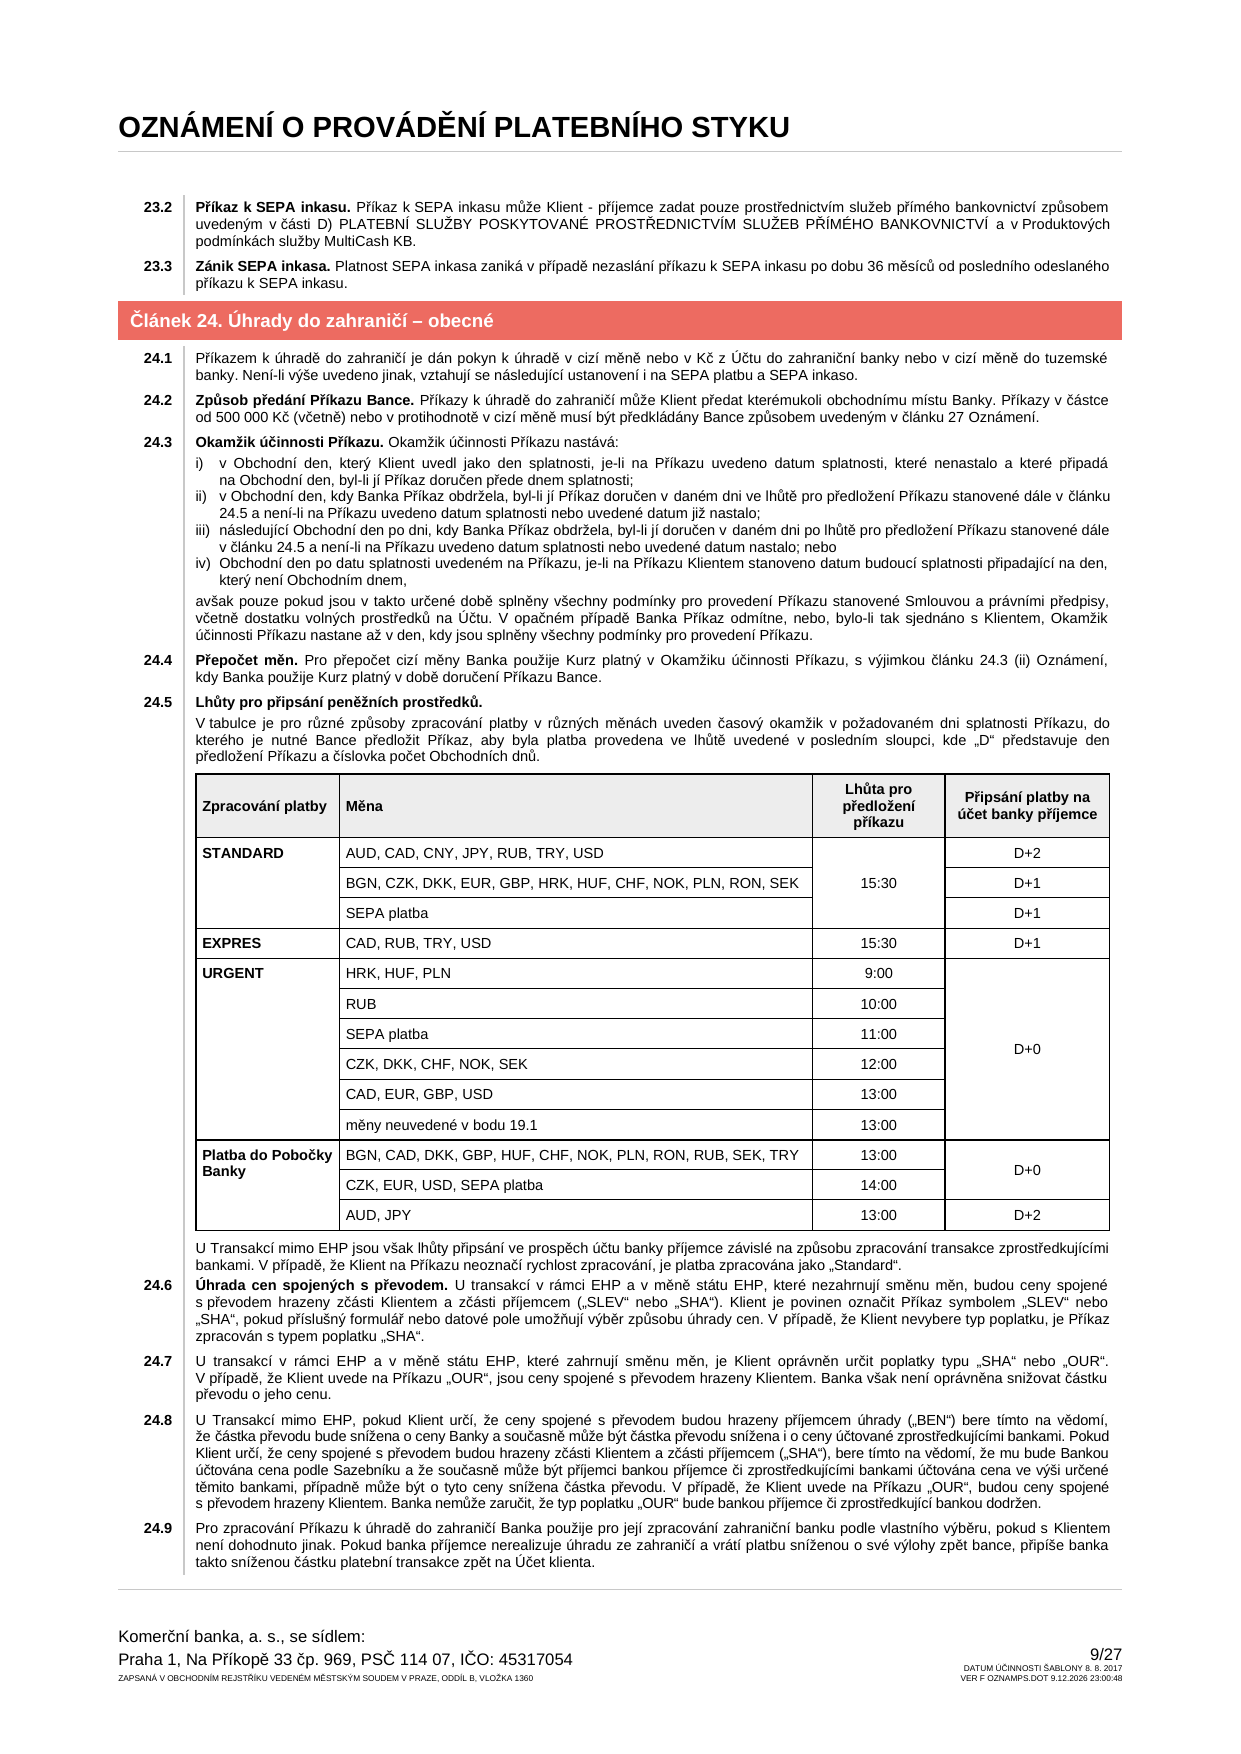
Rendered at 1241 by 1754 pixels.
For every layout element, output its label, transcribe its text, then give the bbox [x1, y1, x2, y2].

table_cell 24.6 [118, 1273, 183, 1348]
table_cell 24.2 [118, 388, 183, 429]
table_cell D+1 [946, 898, 1109, 927]
table_cell D+0 [946, 959, 1109, 1139]
table_header Měna [340, 775, 812, 837]
table_cell 24.1 [118, 346, 183, 388]
table_cell Zánik SEPA inkasa. Platnost SEPA inkasa zaniká v případě nezaslání příkazu k SEPA inkasu po dobu 36 měsíců od posledního odeslaného příkazu k SEPA inkasu. [185, 254, 1122, 295]
table_cell 14:00 [813, 1170, 944, 1199]
table_cell Pro zpracování Příkazu k úhradě do zahraničí Banka použije pro její zpracování zahraniční banku podle vlastního výběru, pokud s Klientem není dohodnuto jinak. Pokud banka příjemce nerealizuje úhradu ze zahraničí a vrátí platbu sníženou o své výlohy zpět bance, připíše banka takto sníženou částku platební transakce zpět na Účet klienta. [185, 1516, 1122, 1574]
table_cell Lhůty pro připsání peněžních prostředků. V tabulce je pro různé způsoby zpracování platby v různých měnách uveden časový okamžik v požadovaném dni splatnosti Příkazu, do kterého je nutné Bance předložit Příkaz, aby byla platba provedena ve lhůtě uvedené v posledním sloupci, kde „D“ představuje den předložení Příkazu a číslovka počet Obchodních dnů. U Transakcí mimo EHP jsou však lhůty připsání ve prospěch účtu banky příjemce závislé na způsobu zpracování transakce zprostředkujícími bankami. V případě, že Klient na Příkazu neoznačí rychlost zpracování, je platba zpracována jako „Standard“. [185, 689, 1122, 1273]
table_cell D+2 [946, 838, 1109, 867]
table_cell 24.5 [118, 689, 183, 1273]
table_cell CZK, EUR, USD, SEPA platba [340, 1170, 812, 1199]
table_cell BGN, CZK, DKK, EUR, GBP, HRK, HUF, CHF, NOK, PLN, RON, SEK [340, 868, 812, 897]
table_cell URGENT [197, 959, 339, 1139]
table_cell 10:00 [813, 989, 944, 1018]
table_cell 24.4 [118, 648, 183, 689]
table_cell Příkaz k SEPA inkasu. Příkaz k SEPA inkasu může Klient - příjemce zadat pouze prostřednictvím služeb přímého bankovnictví způsobem uvedeným v části D) PLATEBNÍ SLUŽBY POSKYTOVANÉ PROSTŘEDNICTVÍM SLUŽEB PŘÍMÉHO BANKOVNICTVÍ a v Produktových podmínkách služby MultiCash KB. [185, 195, 1122, 253]
table_cell Přepočet měn. Pro přepočet cizí měny Banka použije Kurz platný v Okamžiku účinnosti Příkazu, s výjimkou článku 24.3 (ii) Oznámení, kdy Banka použije Kurz platný v době doručení Příkazu Bance. [185, 648, 1122, 689]
table_header Lhůta pro předložení příkazu [813, 775, 944, 837]
table_cell 23.2 [118, 195, 183, 253]
table_cell 24.3 [118, 430, 183, 647]
table_cell HRK, HUF, PLN [340, 959, 812, 988]
table_cell 24.7 [118, 1348, 183, 1407]
table_cell Platba do Pobočky Banky [197, 1141, 339, 1229]
table_cell SEPA platba [340, 898, 812, 927]
table_cell Článek 24. Úhrady do zahraničí – obecné [118, 301, 1122, 340]
table_cell D+2 [946, 1200, 1109, 1229]
table_cell D+1 [946, 868, 1109, 897]
table_cell měny neuvedené v bodu 19.1 [340, 1110, 812, 1139]
table_cell 13:00 [813, 1200, 944, 1229]
table_cell CAD, EUR, GBP, USD [340, 1080, 812, 1109]
table_cell Způsob předání Příkazu Bance. Příkazy k úhradě do zahraničí může Klient předat kterémukoli obchodnímu místu Banky. Příkazy v částce od 500 000 Kč (včetně) nebo v protihodnotě v cizí měně musí být předkládány Bance způsobem uvedeným v článku 27 Oznámení. [185, 388, 1122, 429]
table_cell 11:00 [813, 1019, 944, 1048]
table_cell 13:00 [813, 1141, 944, 1169]
table_cell SEPA platba [340, 1019, 812, 1048]
table_cell D+0 [946, 1141, 1109, 1199]
table_header Připsání platby na účet banky příjemce [946, 775, 1109, 837]
table_cell U transakcí v rámci EHP a v měně státu EHP, které zahrnují směnu měn, je Klient oprávněn určit poplatky typu „SHA“ nebo „OUR“. V případě, že Klient uvede na Příkazu „OUR“, jsou ceny spojené s převodem hrazeny Klientem. Banka však není oprávněna snižovat částku převodu o jeho cenu. [185, 1348, 1122, 1407]
table_cell AUD, JPY [340, 1200, 812, 1229]
table_cell CZK, DKK, CHF, NOK, SEK [340, 1049, 812, 1078]
table_cell 12:00 [813, 1049, 944, 1078]
table_cell 23.3 [118, 254, 183, 295]
table_cell Příkazem k úhradě do zahraničí je dán pokyn k úhradě v cizí měně nebo v Kč z Účtu do zahraniční banky nebo v cizí měně do tuzemské banky. Není-li výše uvedeno jinak, vztahují se následující ustanovení i na SEPA platbu a SEPA inkaso. [185, 346, 1122, 388]
table_cell EXPRES [197, 929, 339, 958]
table_cell RUB [340, 989, 812, 1018]
table_cell 24.9 [118, 1516, 183, 1574]
table_cell Okamžik účinnosti Příkazu. Okamžik účinnosti Příkazu nastává: v Obchodní den, který Klient uvedl jako den splatnosti, je-li na Příkazu uvedeno datum splatnosti, které nenastalo a které připadá na Obchodní den, byl-li jí Příkaz doručen přede dnem splatnosti; v Obchodní den, kdy Banka Příkaz obdržela, byl-li jí Příkaz doručen v daném dni ve lhůtě pro předložení Příkazu stanovené dále v článku 24.5 a není-li na Příkazu uvedeno datum splatnosti nebo uvedené datum již nastalo; následující Obchodní den po dni, kdy Banka Příkaz obdržela, byl-li jí doručen v daném dni po lhůtě pro předložení Příkazu stanovené dále v článku 24.5 a není-li na Příkazu uvedeno datum splatnosti nebo uvedené datum nastalo; nebo Obchodní den po datu splatnosti uvedeném na Příkazu, je-li na Příkazu Klientem stanoveno datum budoucí splatnosti připadající na den, který není Obchodním dnem, avšak pouze pokud jsou v takto určené době splněny všechny podmínky pro provedení Příkazu stanovené Smlouvou a právními předpisy, včetně dostatku volných prostředků na Účtu. V opačném případě Banka Příkaz odmítne, nebo, bylo-li tak sjednáno s Klientem, Okamžik účinnosti Příkazu nastane až v den, kdy jsou splněny všechny podmínky pro provedení Příkazu. [185, 430, 1122, 647]
table_cell 9:00 [813, 959, 944, 988]
table_cell 24.8 [118, 1407, 183, 1516]
table_cell U Transakcí mimo EHP, pokud Klient určí, že ceny spojené s převodem budou hrazeny příjemcem úhrady („BEN“) bere tímto na vědomí, že částka převodu bude snížena o ceny Banky a současně může být částka převodu snížena i o ceny účtované zprostředkujícími bankami. Pokud Klient určí, že ceny spojené s převodem budou hrazeny zčásti Klientem a zčásti příjemcem („SHA“), bere tímto na vědomí, že mu bude Bankou účtována cena podle Sazebníku a že současně může být příjemci bankou příjemce či zprostředkujícími bankami účtována cena ve výši určené těmito bankami, případně může být o tyto ceny snížena částka převodu. V případě, že Klient uvede na Příkazu „OUR“, budou ceny spojené s převodem hrazeny Klientem. Banka nemůže zaručit, že typ poplatku „OUR“ bude bankou příjemce či zprostředkující bankou dodržen. [185, 1407, 1122, 1516]
table_cell D+1 [946, 929, 1109, 958]
table_cell Úhrada cen spojených s převodem. U transakcí v rámci EHP a v měně státu EHP, které nezahrnují směnu měn, budou ceny spojené s převodem hrazeny zčásti Klientem a zčásti příjemcem („SLEV“ nebo „SHA“). Klient je povinen označit Příkaz symbolem „SLEV“ nebo „SHA“, pokud příslušný formulář nebo datové pole umožňují výběr způsobu úhrady cen. V případě, že Klient nevybere typ poplatku, je Příkaz zpracován s typem poplatku „SHA“. [185, 1273, 1122, 1348]
table_cell [118, 1575, 1122, 1581]
table_cell STANDARD [197, 838, 339, 927]
table_cell BGN, CAD, DKK, GBP, HUF, CHF, NOK, PLN, RON, RUB, SEK, TRY [340, 1141, 812, 1169]
table_cell [118, 295, 1122, 301]
table_cell CAD, RUB, TRY, USD [340, 929, 812, 958]
table_cell AUD, CAD, CNY, JPY, RUB, TRY, USD [340, 838, 812, 867]
table_header Zpracování platby [197, 775, 339, 837]
table_cell 13:00 [813, 1080, 944, 1109]
table_cell 15:30 [813, 929, 944, 958]
table_cell 15:30 [813, 838, 944, 927]
table_cell 13:00 [813, 1110, 944, 1139]
table_cell [118, 340, 1122, 346]
